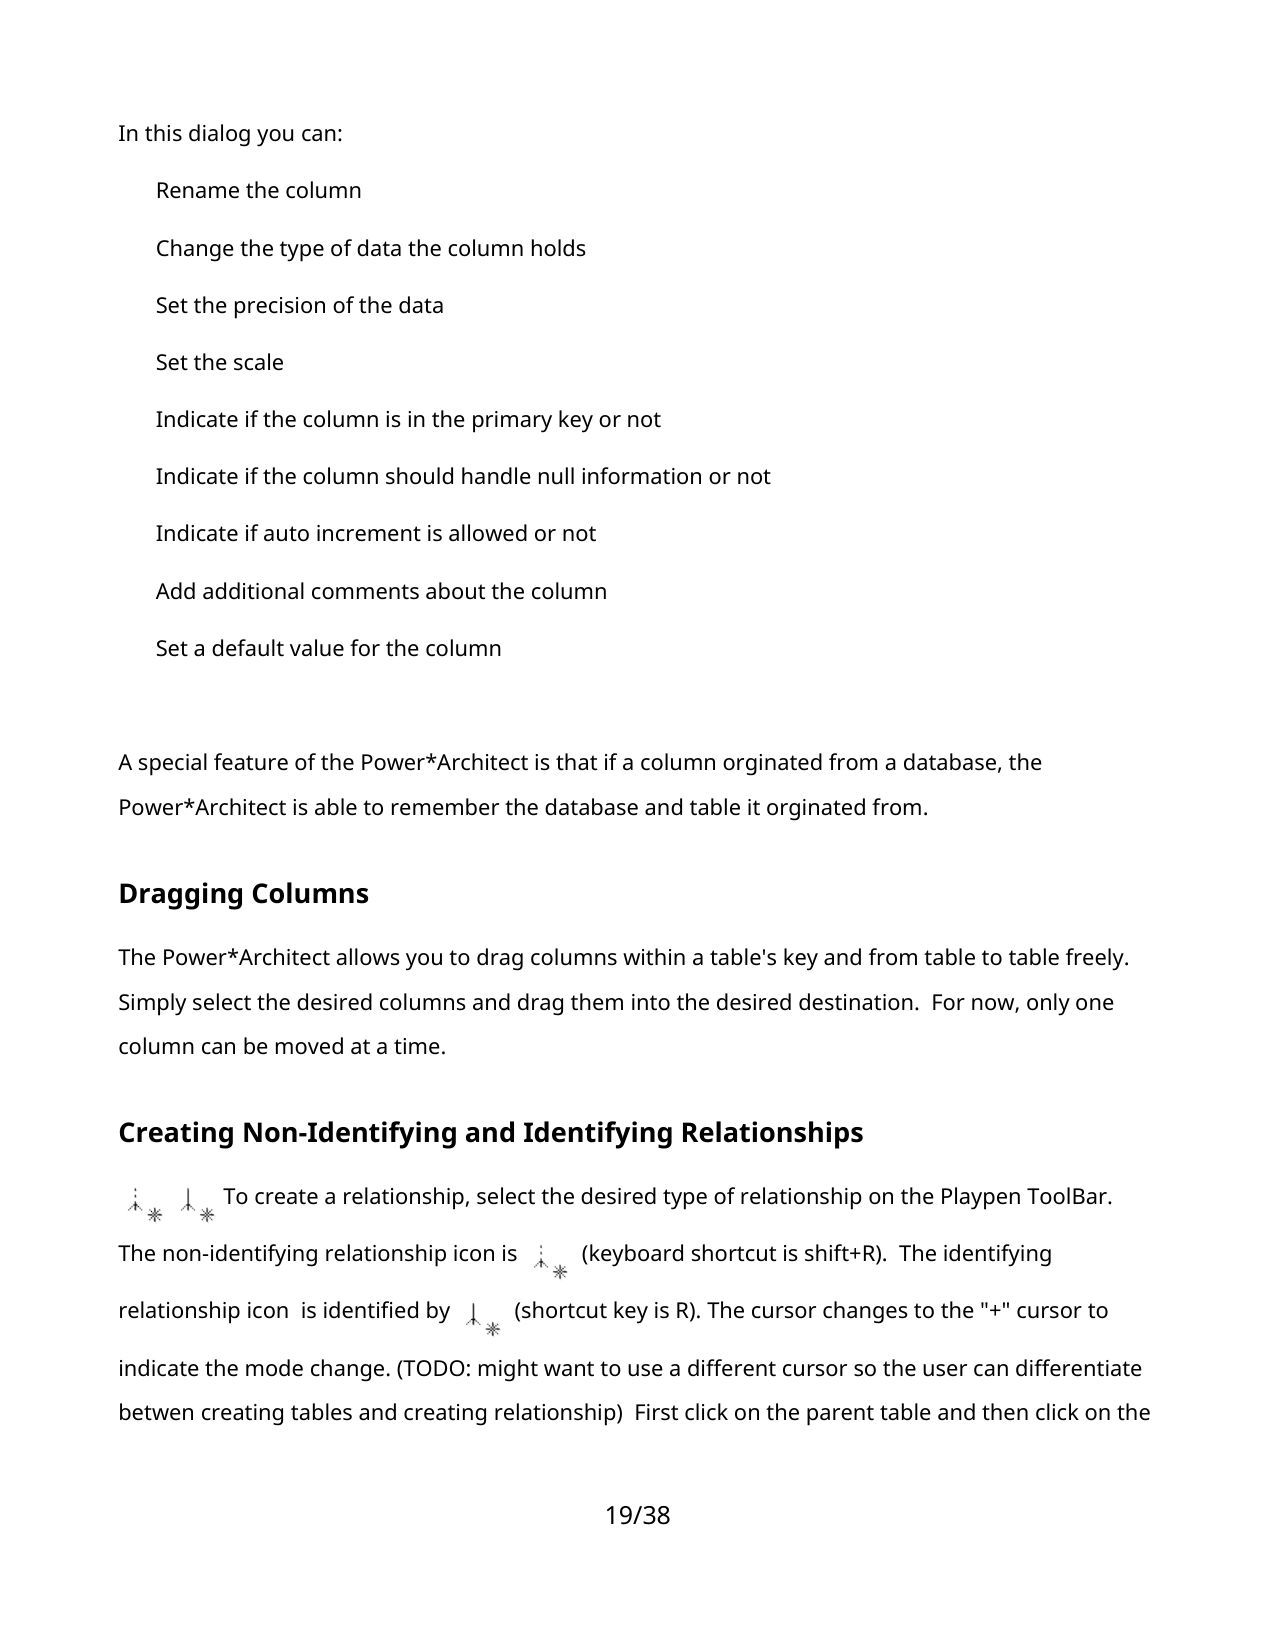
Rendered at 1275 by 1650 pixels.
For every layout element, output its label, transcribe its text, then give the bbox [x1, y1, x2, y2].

text Set a default value for the column [156, 633, 1157, 663]
text Rename the column [156, 175, 1157, 205]
picture [178, 1186, 216, 1224]
text Add additional comments about the column [156, 576, 1157, 605]
text To create a relationship, select the desired type of relationship on the Playpen ToolBar. The non-identifying relationship icon is (keyboard shortcut is shift+R). The identifying relationship icon is identified by (shortcut key is R). The cursor changes to the "+" cursor to indicate the mode change. (TODO: might want to use a different cursor so the user can differentiate betwen creating tables and creating relationship) First click on the parent table and then click on the [118, 1181, 1157, 1427]
text Indicate if the column is in the primary key or not [156, 404, 1157, 434]
text Set the scale [156, 347, 1157, 377]
text A special feature of the Power*Architect is that if a column orginated from a database, the Power*Architect is able to remember the database and table it orginated from. [118, 747, 1157, 822]
picture [463, 1300, 502, 1338]
subtitle Creating Non-Identifying and Identifying Relationships [118, 1113, 1157, 1150]
picture [125, 1186, 164, 1224]
text In this dialog you can: [118, 118, 1157, 148]
text Indicate if the column should handle null information or not [156, 461, 1157, 491]
text Set the precision of the data [156, 290, 1157, 319]
text Change the type of data the column holds [156, 232, 1157, 262]
text The Power*Architect allows you to drag columns within a table's key and from table to table freely. Simply select the desired columns and drag them into the desired destination. For now, only one column can be moved at a time. [118, 942, 1157, 1061]
picture [531, 1243, 569, 1281]
text Indicate if auto increment is allowed or not [156, 518, 1157, 548]
subtitle Dragging Columns [118, 874, 1157, 911]
